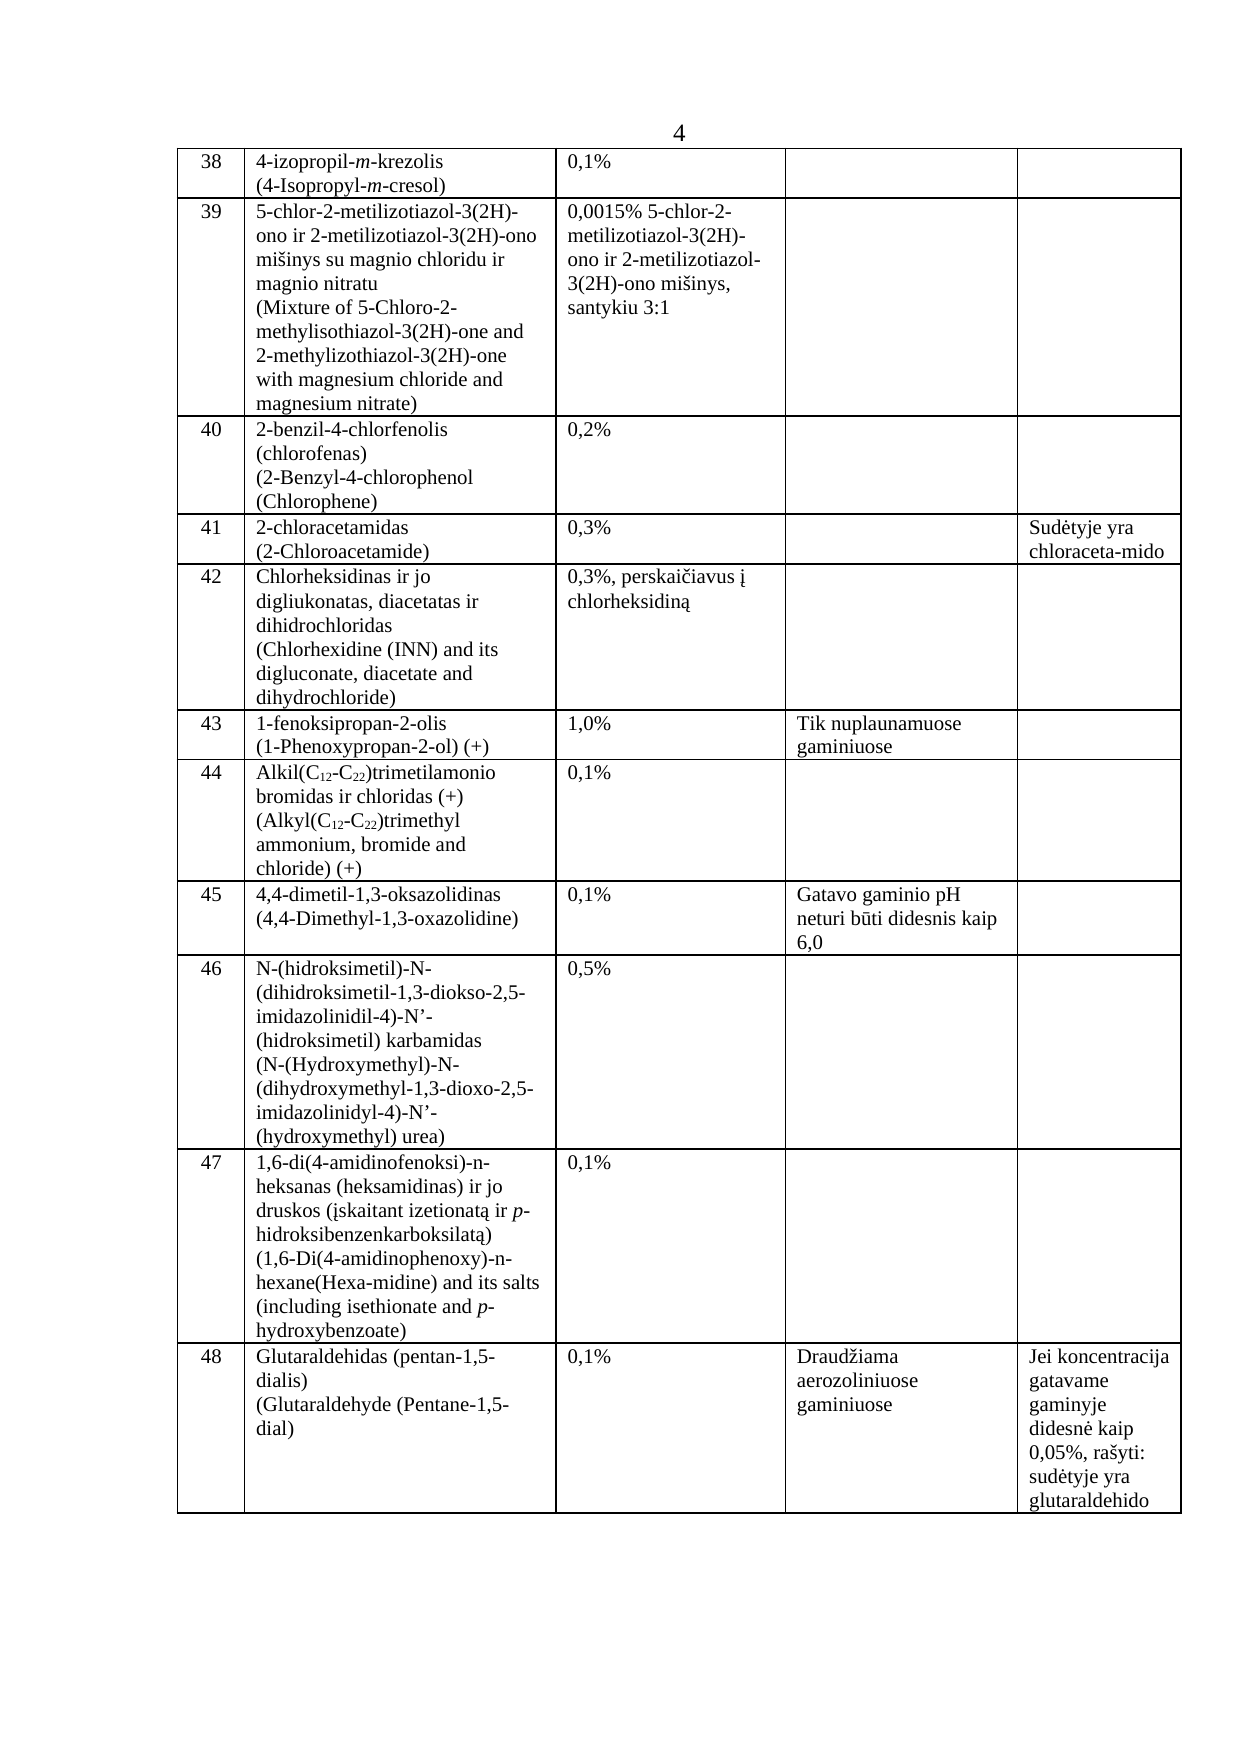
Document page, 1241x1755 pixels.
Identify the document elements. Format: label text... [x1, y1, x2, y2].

table_cell 1,0% [557, 711, 785, 758]
table_cell 38 [178, 149, 244, 197]
table_cell [786, 149, 1017, 197]
table_cell N-(hidroksimetil)-N-(dihidroksimetil-1,3-diokso-2,5-imidazolinidil-4)-N’-(hidroksimetil) karbamidas (N-(Hydroxymethyl)-N-(dihydroxymethyl-1,3-dioxo-2,5-imidazolinidyl-4)-N’-(hydroxymethyl) urea) [245, 956, 555, 1148]
table_cell [786, 760, 1017, 880]
table_cell [786, 565, 1017, 709]
table_cell 4-izopropil-m-krezolis (4-Isopropyl-m-cresol) [245, 149, 555, 197]
table_cell Chlorheksidinas ir jo digliukonatas, diacetatas ir dihidrochloridas (Chlorhexidine (INN) and its digluconate, diacetate and dihydrochloride) [245, 565, 555, 709]
table_cell 2-benzil-4-chlorfenolis (chlorofenas) (2-Benzyl-4-chlorophenol (Chlorophene) [245, 417, 555, 513]
table_cell 0,1% [557, 1150, 785, 1342]
table_cell 40 [178, 417, 244, 513]
table_cell [1018, 1150, 1180, 1342]
table_cell 0,2% [557, 417, 785, 513]
table_cell Gatavo gaminio pH neturi būti didesnis kaip 6,0 [786, 882, 1017, 954]
table_cell [786, 199, 1017, 415]
table_cell 46 [178, 956, 244, 1148]
table_cell [1018, 882, 1180, 954]
table_cell 0,1% [557, 882, 785, 954]
table_cell [786, 956, 1017, 1148]
table_cell 41 [178, 515, 244, 563]
table_cell Alkil(C12-C22)trimetilamonio bromidas ir chloridas (+) (Alkyl(C12-C22)trimethyl ammonium, bromide and chloride) (+) [245, 760, 555, 880]
table_cell [1018, 149, 1180, 197]
table_cell 5-chlor-2-metilizotiazol-3(2H)-ono ir 2-metilizotiazol-3(2H)-ono mišinys su magnio chloridu ir magnio nitratu (Mixture of 5-Chloro-2-methylisothiazol-3(2H)-one and 2-methylizothiazol-3(2H)-one with magnesium chloride and magnesium nitrate) [245, 199, 555, 415]
table_cell 43 [178, 711, 244, 758]
table_cell [786, 1150, 1017, 1342]
table_cell 44 [178, 760, 244, 880]
table_cell [1018, 199, 1180, 415]
table_cell Sudėtyje yra chloraceta-mido [1018, 515, 1180, 563]
table_cell 45 [178, 882, 244, 954]
table_cell 0,3%, perskaičiavus į chlorheksidiną [557, 565, 785, 709]
table_cell 39 [178, 199, 244, 415]
table_cell 48 [178, 1344, 244, 1512]
table_cell 1,6-di(4-amidinofenoksi)-n-heksanas (heksamidinas) ir jo druskos (įskaitant izetionatą ir p-hidroksibenzenkarboksilatą) (1,6-Di(4-amidinophenoxy)-n-hexane(Hexa-midine) and its salts (including isethionate and p-hydroxybenzoate) [245, 1150, 555, 1342]
table_cell 0,5% [557, 956, 785, 1148]
table_cell 2-chloracetamidas (2-Chloroacetamide) [245, 515, 555, 563]
table_cell [1018, 565, 1180, 709]
table_cell Glutaraldehidas (pentan-1,5-dialis) (Glutaraldehyde (Pentane-1,5-dial) [245, 1344, 555, 1512]
table_cell [786, 515, 1017, 563]
table_cell [1018, 417, 1180, 513]
table_cell 0,1% [557, 149, 785, 197]
table_cell [786, 417, 1017, 513]
table_cell 0,3% [557, 515, 785, 563]
table_cell Draudžiama aerozoliniuose gaminiuose [786, 1344, 1017, 1512]
table_cell Jei koncentracija gatavame gaminyje didesnė kaip 0,05%, rašyti: sudėtyje yra glutaraldehido [1018, 1344, 1180, 1512]
table_cell 42 [178, 565, 244, 709]
table_cell 0,1% [557, 1344, 785, 1512]
table_cell Tik nuplaunamuose gaminiuose [786, 711, 1017, 758]
table_cell [1018, 956, 1180, 1148]
table_cell 1-fenoksipropan-2-olis (1-Phenoxypropan-2-ol) (+) [245, 711, 555, 758]
table_cell 47 [178, 1150, 244, 1342]
table_cell [1018, 760, 1180, 880]
table_cell 0,1% [557, 760, 785, 880]
table_cell 4,4-dimetil-1,3-oksazolidinas (4,4-Dimethyl-1,3-oxazolidine) [245, 882, 555, 954]
table_cell [1018, 711, 1180, 758]
table_cell 0,0015% 5-chlor-2-metilizotiazol-3(2H)-ono ir 2-metilizotiazol-3(2H)-ono mišinys, santykiu 3:1 [557, 199, 785, 415]
